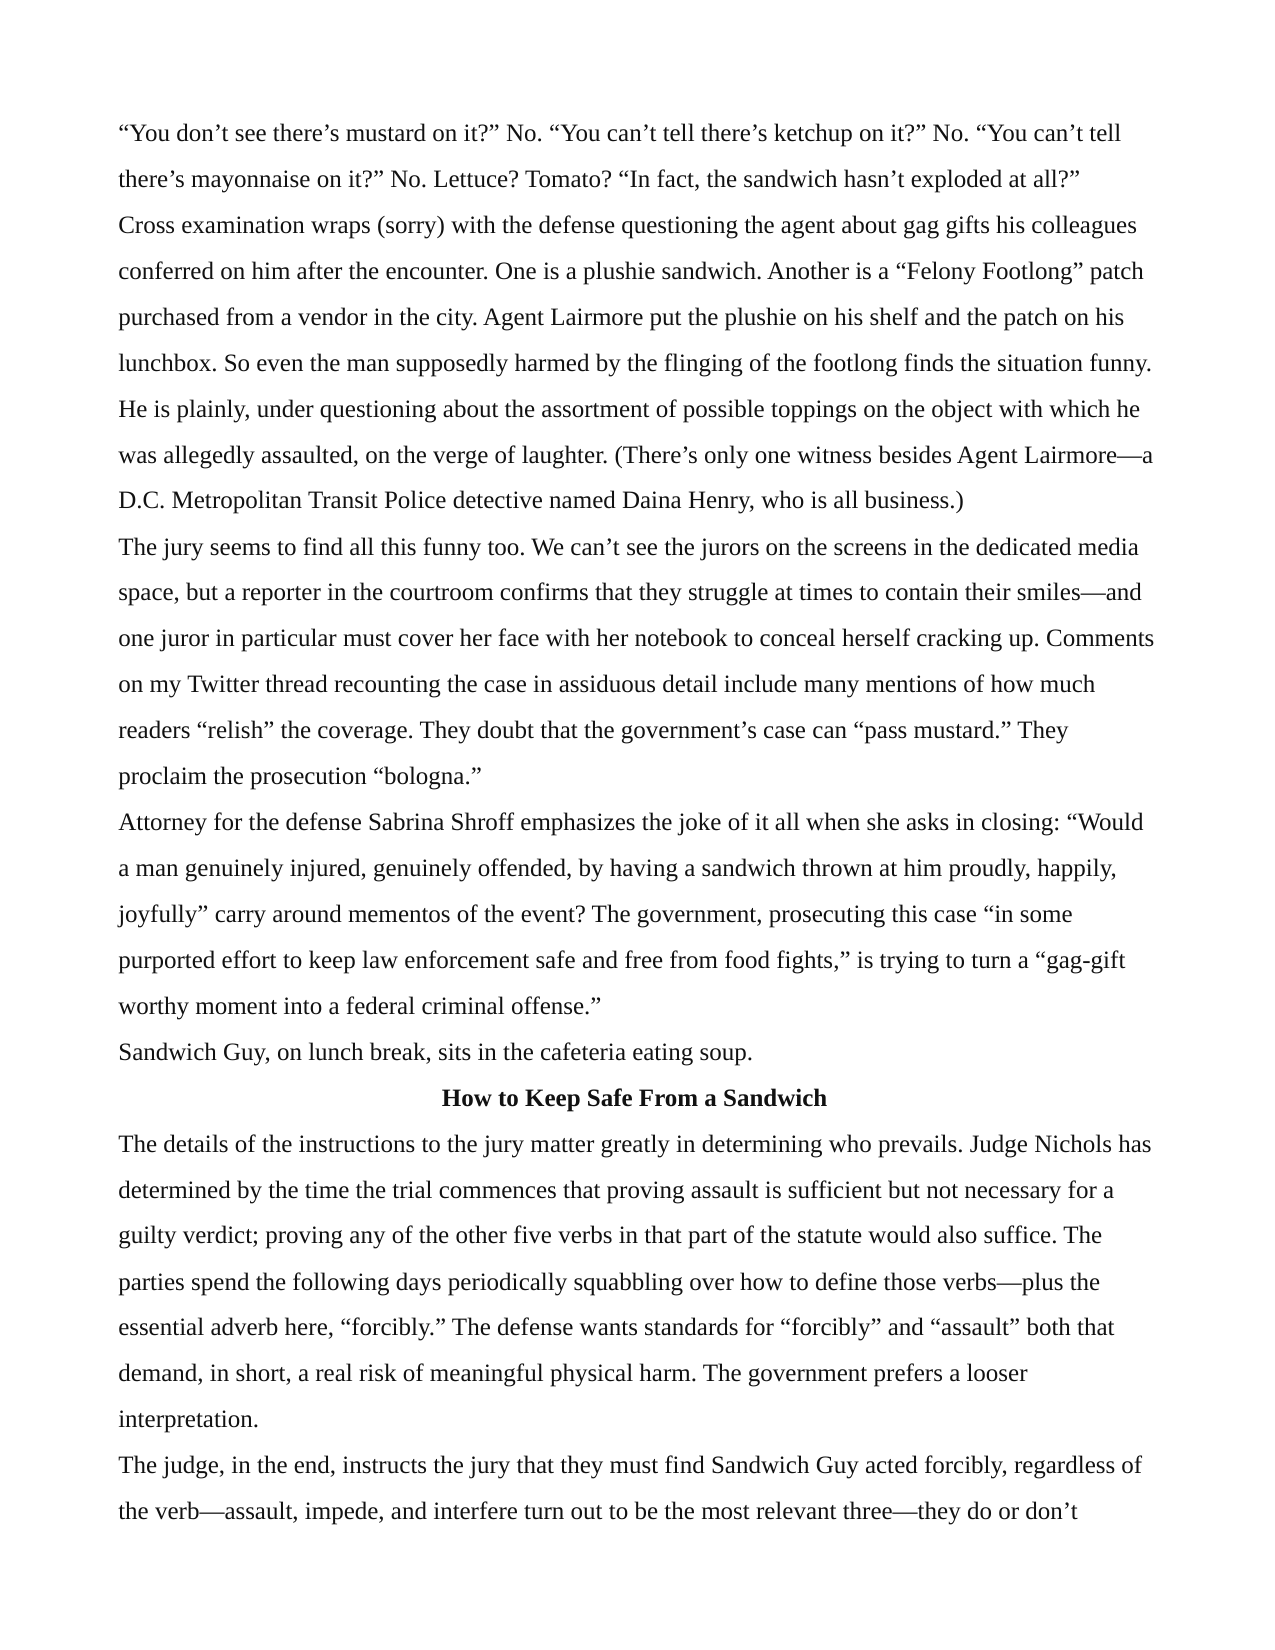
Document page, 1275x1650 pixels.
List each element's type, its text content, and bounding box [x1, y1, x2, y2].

text “You don’t see there’s mustard on it?” No. “You can’t tell there’s ketchup on it?” No. “You can’t tell there’s mayonnaise on it?” No. Lettuce? Tomato? “In fact, the sandwich hasn’t exploded at all?” [118, 118, 1157, 193]
text Attorney for the defense Sabrina Shroff emphasizes the joke of it all when she asks in closing: “Would a man genuinely injured, genuinely offended, by having a sandwich thrown at him proudly, happily, joyfully” carry around mementos of the event? The government, prosecuting this case “in some purported effort to keep law enforcement safe and free from food fights,” is trying to turn a “gag-gift worthy moment into a federal criminal offense.” [118, 807, 1157, 1020]
text The jury seems to find all this funny too. We can’t see the jurors on the screens in the dedicated media space, but a reporter in the courtroom confirms that they struggle at times to contain their smiles—and one juror in particular must cover her face with her notebook to conceal herself cracking up. Comments on my Twitter thread recounting the case in assiduous detail include many mentions of how much readers “relish” the coverage. They doubt that the government’s case can “pass mustard.” They proclaim the prosecution “bologna.” [118, 532, 1157, 790]
text Cross examination wraps (sorry) with the defense questioning the agent about gag gifts his colleagues conferred on him after the encounter. One is a plushie sandwich. Another is a “Felony Footlong” patch purchased from a vendor in the city. Agent Lairmore put the plushie on his shelf and the patch on his lunchbox. So even the man supposedly harmed by the flinging of the footlong finds the situation funny. He is plainly, under questioning about the assortment of possible toppings on the object with which he was allegedly assaulted, on the verge of laughter. (There’s only one witness besides Agent Lairmore—a D.C. Metropolitan Transit Police detective named Daina Henry, who is all business.) [118, 210, 1157, 514]
text The details of the instructions to the jury matter greatly in determining who prevails. Judge Nichols has determined by the time the trial commences that proving assault is sufficient but not necessary for a guilty verdict; proving any of the other five verbs in that part of the statute would also suffice. The parties spend the following days periodically squabbling over how to define those verbs—plus the essential adverb here, “forcibly.” The defense wants standards for “forcibly” and “assault” both that demand, in short, a real risk of meaningful physical harm. The government prefers a looser interpretation. [118, 1129, 1157, 1433]
text The judge, in the end, instructs the jury that they must find Sandwich Guy acted forcibly, regardless of the verb—assault, impede, and interfere turn out to be the most relevant three—they do or don’t [118, 1450, 1157, 1525]
text How to Keep Safe From a Sandwich [118, 1083, 1157, 1112]
text Sandwich Guy, on lunch break, sits in the cafeteria eating soup. [118, 1037, 1157, 1066]
